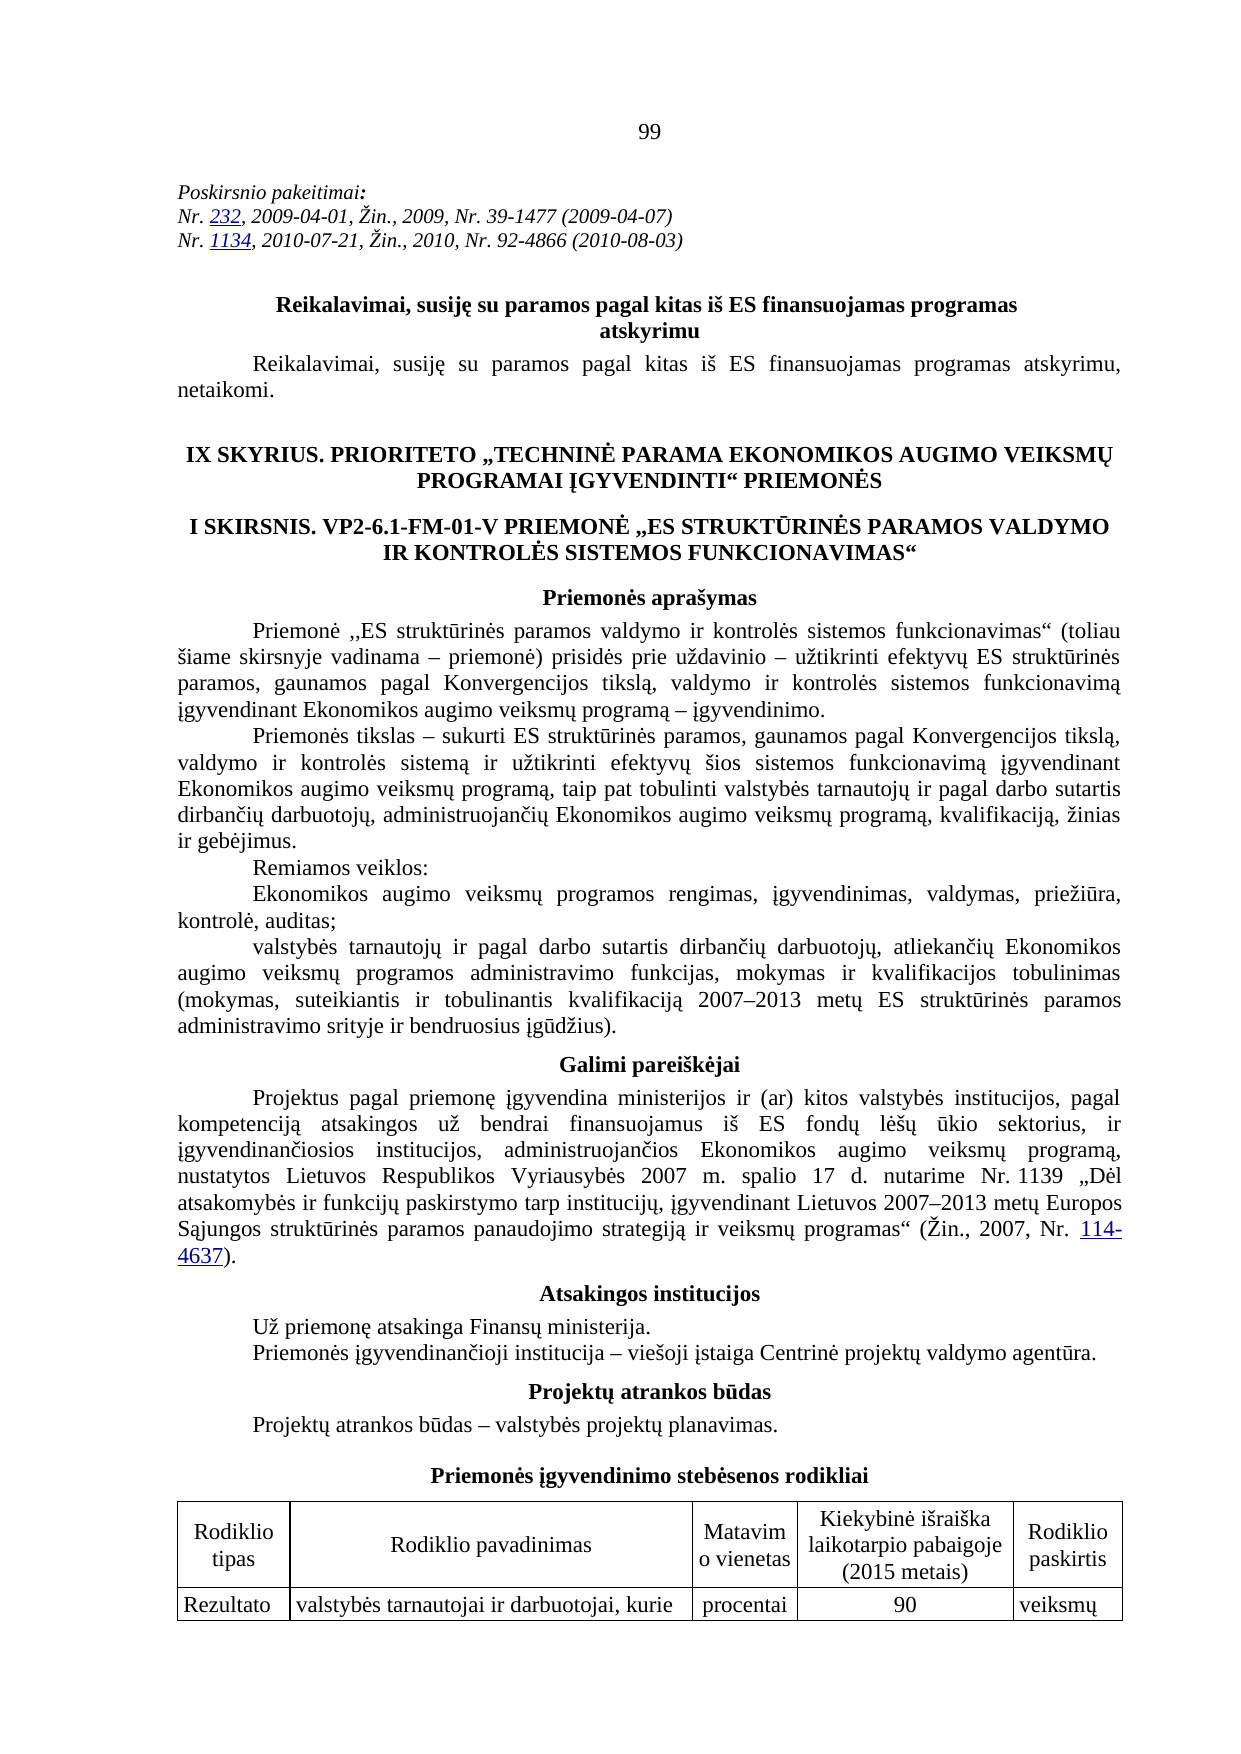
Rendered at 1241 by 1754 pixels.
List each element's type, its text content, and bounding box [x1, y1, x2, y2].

text Nr. 1134, 2010-07-21, Žin., 2010, Nr. 92-4866 (2010-08-03) [177, 228, 1122, 252]
table_header Matavimo vienetas [693, 1502, 797, 1587]
table_header Rodiklio paskirtis [1014, 1502, 1122, 1587]
text Priemonės įgyvendinančioji institucija – viešoji įstaiga Centrinė projektų valdymo agentūra. [177, 1339, 1122, 1366]
table_cell procentai [693, 1588, 797, 1620]
table_header Rodiklio tipas [178, 1502, 289, 1587]
text Priemonės aprašymas [177, 584, 1122, 611]
table_header Rodiklio pavadinimas [291, 1502, 692, 1587]
table_cell 90 [798, 1588, 1013, 1620]
text Priemonė ,,ES struktūrinės paramos valdymo ir kontrolės sistemos funkcionavimas“ (toliau šiame skirsnyje vadinama – priemonė) prisidės prie uždavinio – užtikrinti efektyvų ES struktūrinės paramos, gaunamos pagal Konvergencijos tikslą, valdymo ir kontrolės sistemos funkcionavimą įgyvendinant Ekonomikos augimo veiksmų programą – įgyvendinimo. [177, 617, 1122, 722]
table_header Kiekybinė išraiška laikotarpio pabaigoje (2015 metais) [798, 1502, 1013, 1587]
text valstybės tarnautojų ir pagal darbo sutartis dirbančių darbuotojų, atliekančių Ekonomikos augimo veiksmų programos administravimo funkcijas, mokymas ir kvalifikacijos tobulinimas (mokymas, suteikiantis ir tobulinantis kvalifikaciją 2007–2013 metų ES struktūrinės paramos administravimo srityje ir bendruosius įgūdžius). [177, 933, 1122, 1038]
text Priemonės tikslas – sukurti ES struktūrinės paramos, gaunamos pagal Konvergencijos tikslą, valdymo ir kontrolės sistemą ir užtikrinti efektyvų šios sistemos funkcionavimą įgyvendinant Ekonomikos augimo veiksmų programą, taip pat tobulinti valstybės tarnautojų ir pagal darbo sutartis dirbančių darbuotojų, administruojančių Ekonomikos augimo veiksmų programą, kvalifikaciją, žinias ir gebėjimus. [177, 722, 1122, 854]
text Ekonomikos augimo veiksmų programos rengimas, įgyvendinimas, valdymas, priežiūra, kontrolė, auditas; [177, 880, 1122, 933]
text I SKIRSNIS. VP2-6.1-FM-01-V PRIEMONĖ ,,ES STRUKTŪRINĖS PARAMOS VALDYMO IR KONTROLĖS SISTEMOS FUNKCIONAVIMAS“ [177, 513, 1122, 565]
text Nr. 232, 2009-04-01, Žin., 2009, Nr. 39-1477 (2009-04-07) [177, 204, 1122, 228]
subtitle Poskirsnio pakeitimai: [177, 180, 1122, 204]
text Reikalavimai, susiję su paramos pagal kitas iš ES finansuojamas programas atskyrimu [177, 264, 1122, 343]
text Galimi pareiškėjai [177, 1051, 1122, 1077]
text Remiamos veiklos: [177, 854, 1122, 880]
text Priemonės įgyvendinimo stebėsenos rodikliai [177, 1462, 1122, 1489]
text Už priemonę atsakinga Finansų ministerija. [177, 1313, 1122, 1339]
table_cell veiksmų [1014, 1588, 1122, 1620]
text Projektų atrankos būdas [177, 1378, 1122, 1405]
text Atsakingos institucijos [177, 1281, 1122, 1307]
text IX SKYRIUS. PRIORITETO „TECHNINĖ PARAMA EKONOMIKOS AUGIMO VEIKSMŲ PROGRAMai ĮGYVENDINti“ PRIEMONĖS [177, 441, 1122, 494]
table_cell Rezultato [178, 1588, 289, 1620]
table_cell valstybės tarnautojai ir darbuotojai, kurie [291, 1588, 692, 1620]
text Projektų atrankos būdas – valstybės projektų planavimas. [177, 1411, 1122, 1437]
text Reikalavimai, susiję su paramos pagal kitas iš ES finansuojamas programas atskyrimu, netaikomi. [177, 350, 1122, 402]
text Projektus pagal priemonę įgyvendina ministerijos ir (ar) kitos valstybės institucijos, pagal kompetenciją atsakingos už bendrai finansuojamus iš ES fondų lėšų ūkio sektorius, ir įgyvendinančiosios institucijos, administruojančios Ekonomikos augimo veiksmų programą, nustatytos Lietuvos Respublikos Vyriausybės 2007 m. spalio 17 d. nutarime Nr. 1139 „Dėl atsakomybės ir funkcijų paskirstymo tarp institucijų, įgyvendinant Lietuvos 2007–2013 metų Europos Sąjungos struktūrinės paramos panaudojimo strategiją ir veiksmų programas“ (Žin., 2007, Nr. 114-4637). [177, 1083, 1122, 1268]
